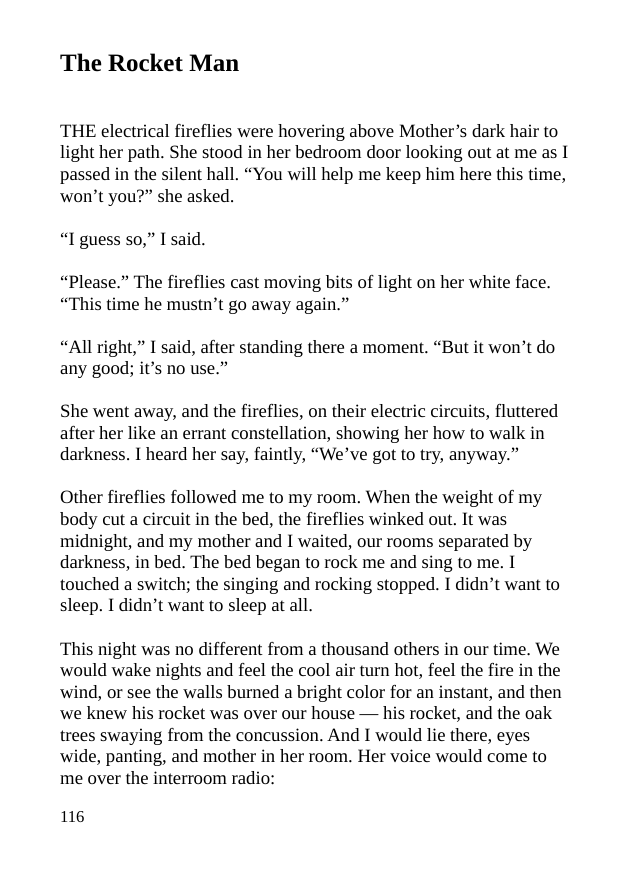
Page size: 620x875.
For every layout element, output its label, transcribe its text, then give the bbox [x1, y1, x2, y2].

text The Rocket Man THE electrical fireflies were hovering above Mother’s dark hair to light her path. She stood in her bedroom door looking out at me as I passed in the silent hall. “You will help me keep him here this time, won’t you?” she asked. “I guess so,” I said. “Please.” The fireflies cast moving bits of light on her white face. “This time he mustn’t go away again.” “All right,” I said, after standing there a moment. “But it won’t do any good; it’s no use.” She went away, and the fireflies, on their electric circuits, fluttered after her like an errant constellation, showing her how to walk in darkness. I heard her say, faintly, “We’ve got to try, anyway.” Other fireflies followed me to my room. When the weight of my body cut a circuit in the bed, the fireflies winked out. It was midnight, and my mother and I waited, our rooms separated by darkness, in bed. The bed began to rock me and sing to me. I touched a switch; the singing and rocking stopped. I didn’t want to sleep. I didn’t want to sleep at all. This night was no different from a thousand others in our time. We would wake nights and feel the cool air turn hot, feel the fire in the wind, or see the walls burned a bright color for an instant, and then we knew his rocket was over our house — his rocket, and the oak trees swaying from the concussion. And I would lie there, eyes wide, panting, and mother in her room. Her voice would come to me over the interroom radio: [60, 48, 571, 788]
